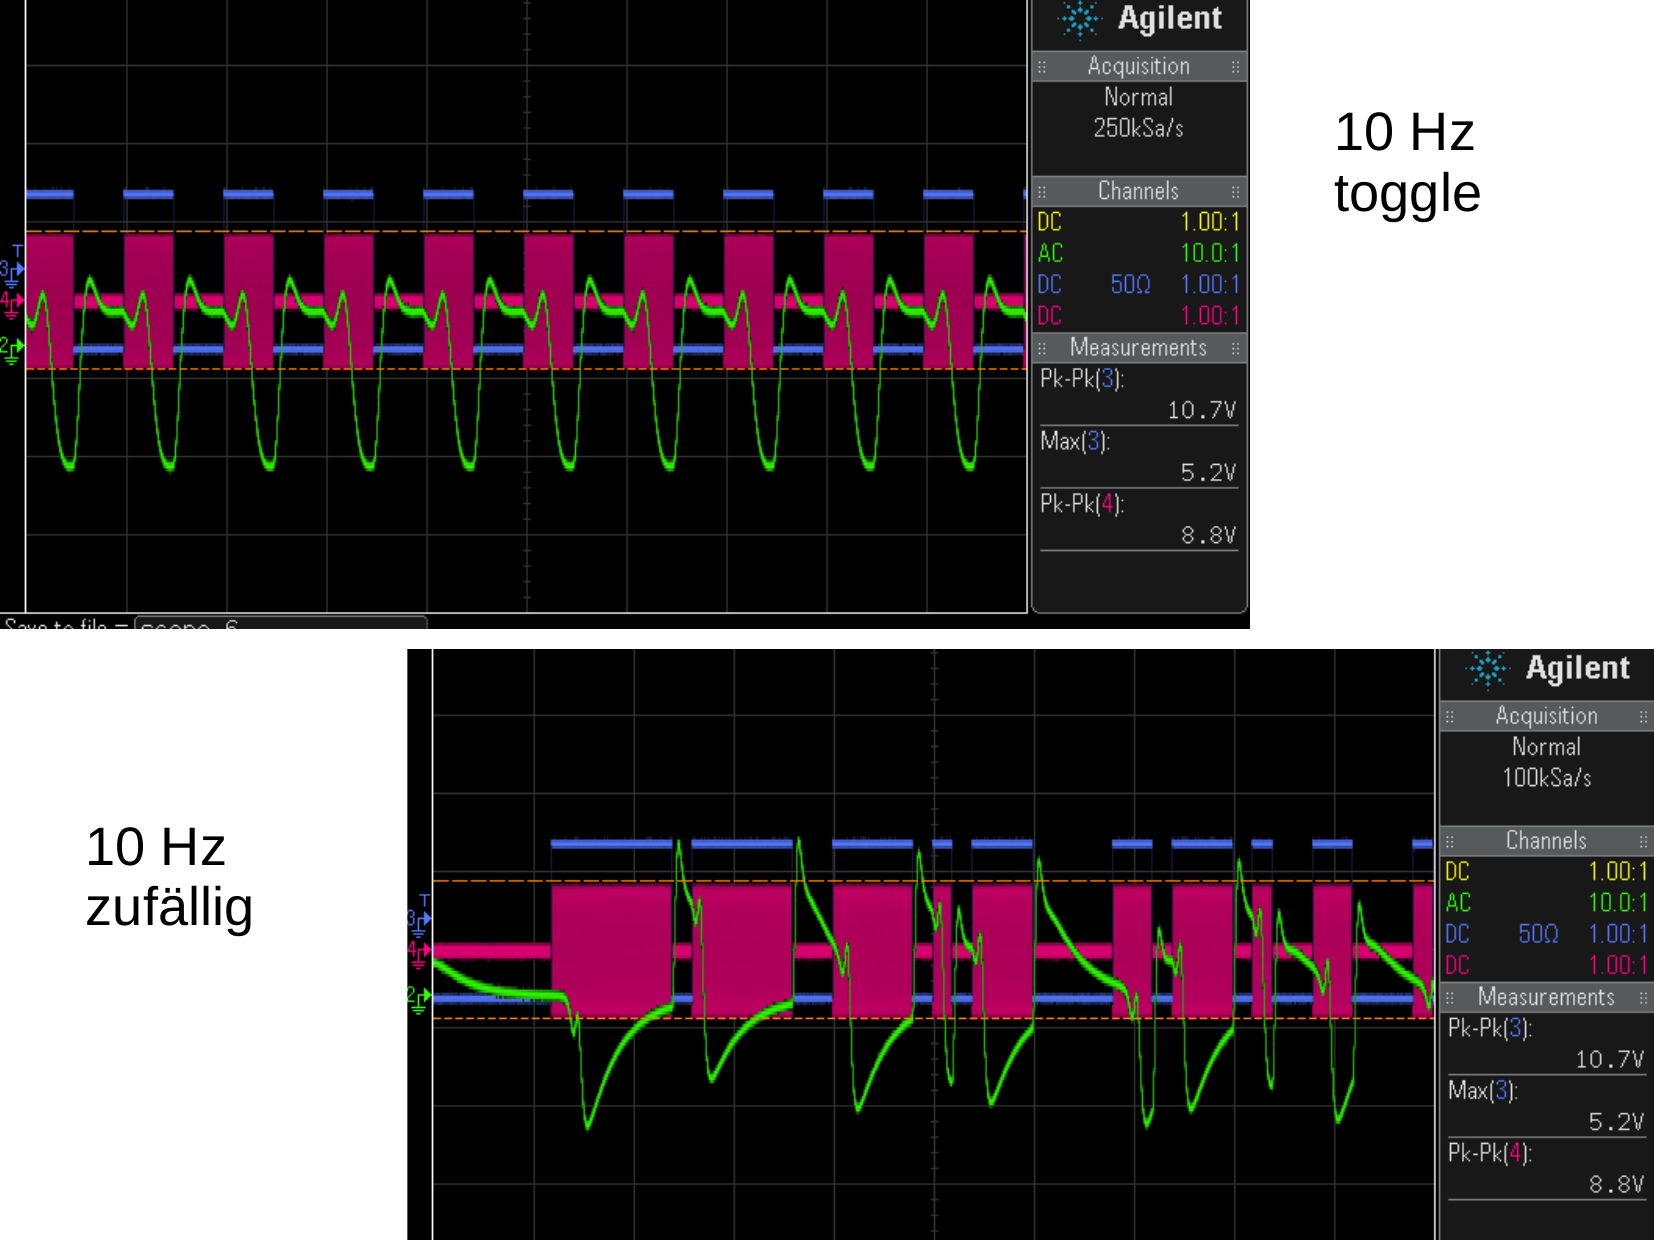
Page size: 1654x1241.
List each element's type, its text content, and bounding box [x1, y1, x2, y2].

text_box 10 Hz zufällig [70, 808, 328, 945]
text_box 10 Hz toggle [1319, 94, 1577, 231]
picture [407, 649, 1654, 1240]
picture [0, 0, 1250, 629]
